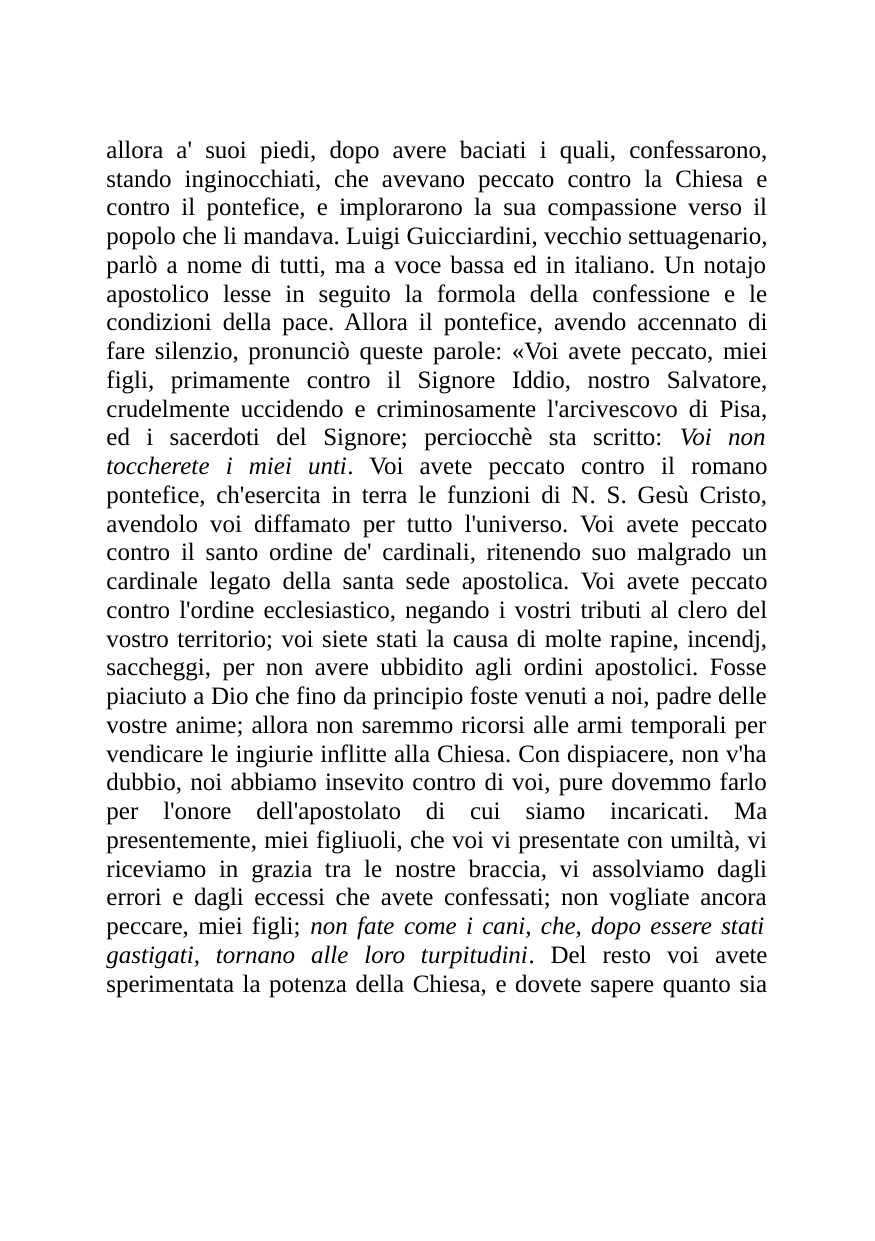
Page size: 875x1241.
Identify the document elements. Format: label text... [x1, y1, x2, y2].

text allora a' suoi piedi, dopo avere baciati i quali, confessarono, stando inginocchiati, che avevano peccato contro la Chiesa e contro il pontefice, e implorarono la sua compassione verso il popolo che li mandava. Luigi Guicciardini, vecchio settuagenario, parlò a nome di tutti, ma a voce bassa ed in italiano. Un notajo apostolico lesse in seguito la formola della confessione e le condizioni della pace. Allora il pontefice, avendo accennato di fare silenzio, pronunciò queste parole: «Voi avete peccato, miei figli, primamente contro il Signore Iddio, nostro Salvatore, crudelmente uccidendo e criminosamente l'arcivescovo di Pisa, ed i sacerdoti del Signore; perciocchè sta scritto: Voi non toccherete i miei unti. Voi avete peccato contro il romano pontefice, ch'esercita in terra le funzioni di N. S. Gesù Cristo, avendolo voi diffamato per tutto l'universo. Voi avete peccato contro il santo ordine de' cardinali, ritenendo suo malgrado un cardinale legato della santa sede apostolica. Voi avete peccato contro l'ordine ecclesiastico, negando i vostri tributi al clero del vostro territorio; voi siete stati la causa di molte rapine, incendj, saccheggi, per non avere ubbidito agli ordini apostolici. Fosse piaciuto a Dio che fino da principio foste venuti a noi, padre delle vostre anime; allora non saremmo ricorsi alle armi temporali per vendicare le ingiurie inflitte alla Chiesa. Con dispiacere, non v'ha dubbio, noi abbiamo insevito contro di voi, pure dovemmo farlo per l'onore dell'apostolato di cui siamo incaricati. Ma presentemente, miei figliuoli, che voi vi presentate con umiltà, vi riceviamo in grazia tra le nostre braccia, vi assolviamo dagli errori e dagli eccessi che avete confessati; non vogliate ancora peccare, miei figli; non fate come i cani, che, dopo essere stati gastigati, tornano alle loro turpitudini. Del resto voi avete sperimentata la potenza della Chiesa, e dovete sapere quanto sia [106, 135, 768, 997]
